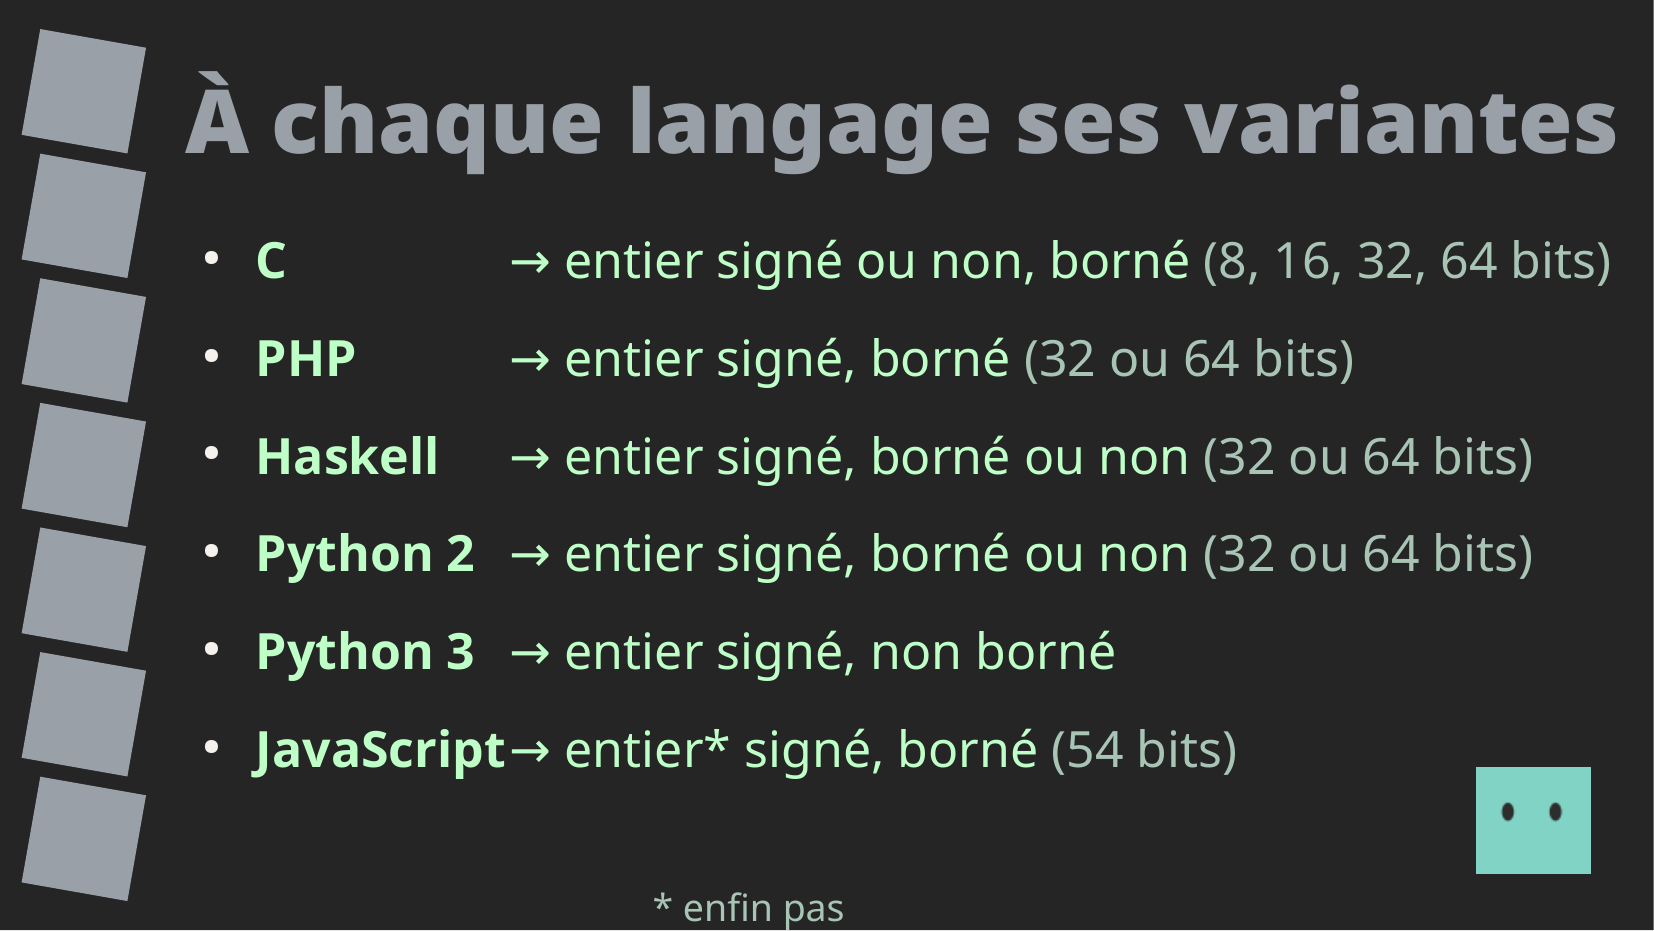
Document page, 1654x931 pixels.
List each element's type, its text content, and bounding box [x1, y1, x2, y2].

text_box * enfin pas vraiment [637, 874, 1016, 931]
list C → entier signé ou non, borné (8, 16, 32, 64 bits) PHP → entier signé, borné (32 ou 64 bits) Haskell → entier signé, borné ou non (32 ou 64 bits) Python 2 → entier signé, borné ou non (32 ou 64 bits) Python 3 → entier signé, non borné JavaScript → entier* signé, borné (54 bits) [184, 225, 1636, 901]
title À chaque langage ses variantes [184, 59, 1654, 154]
picture [1476, 767, 1591, 874]
